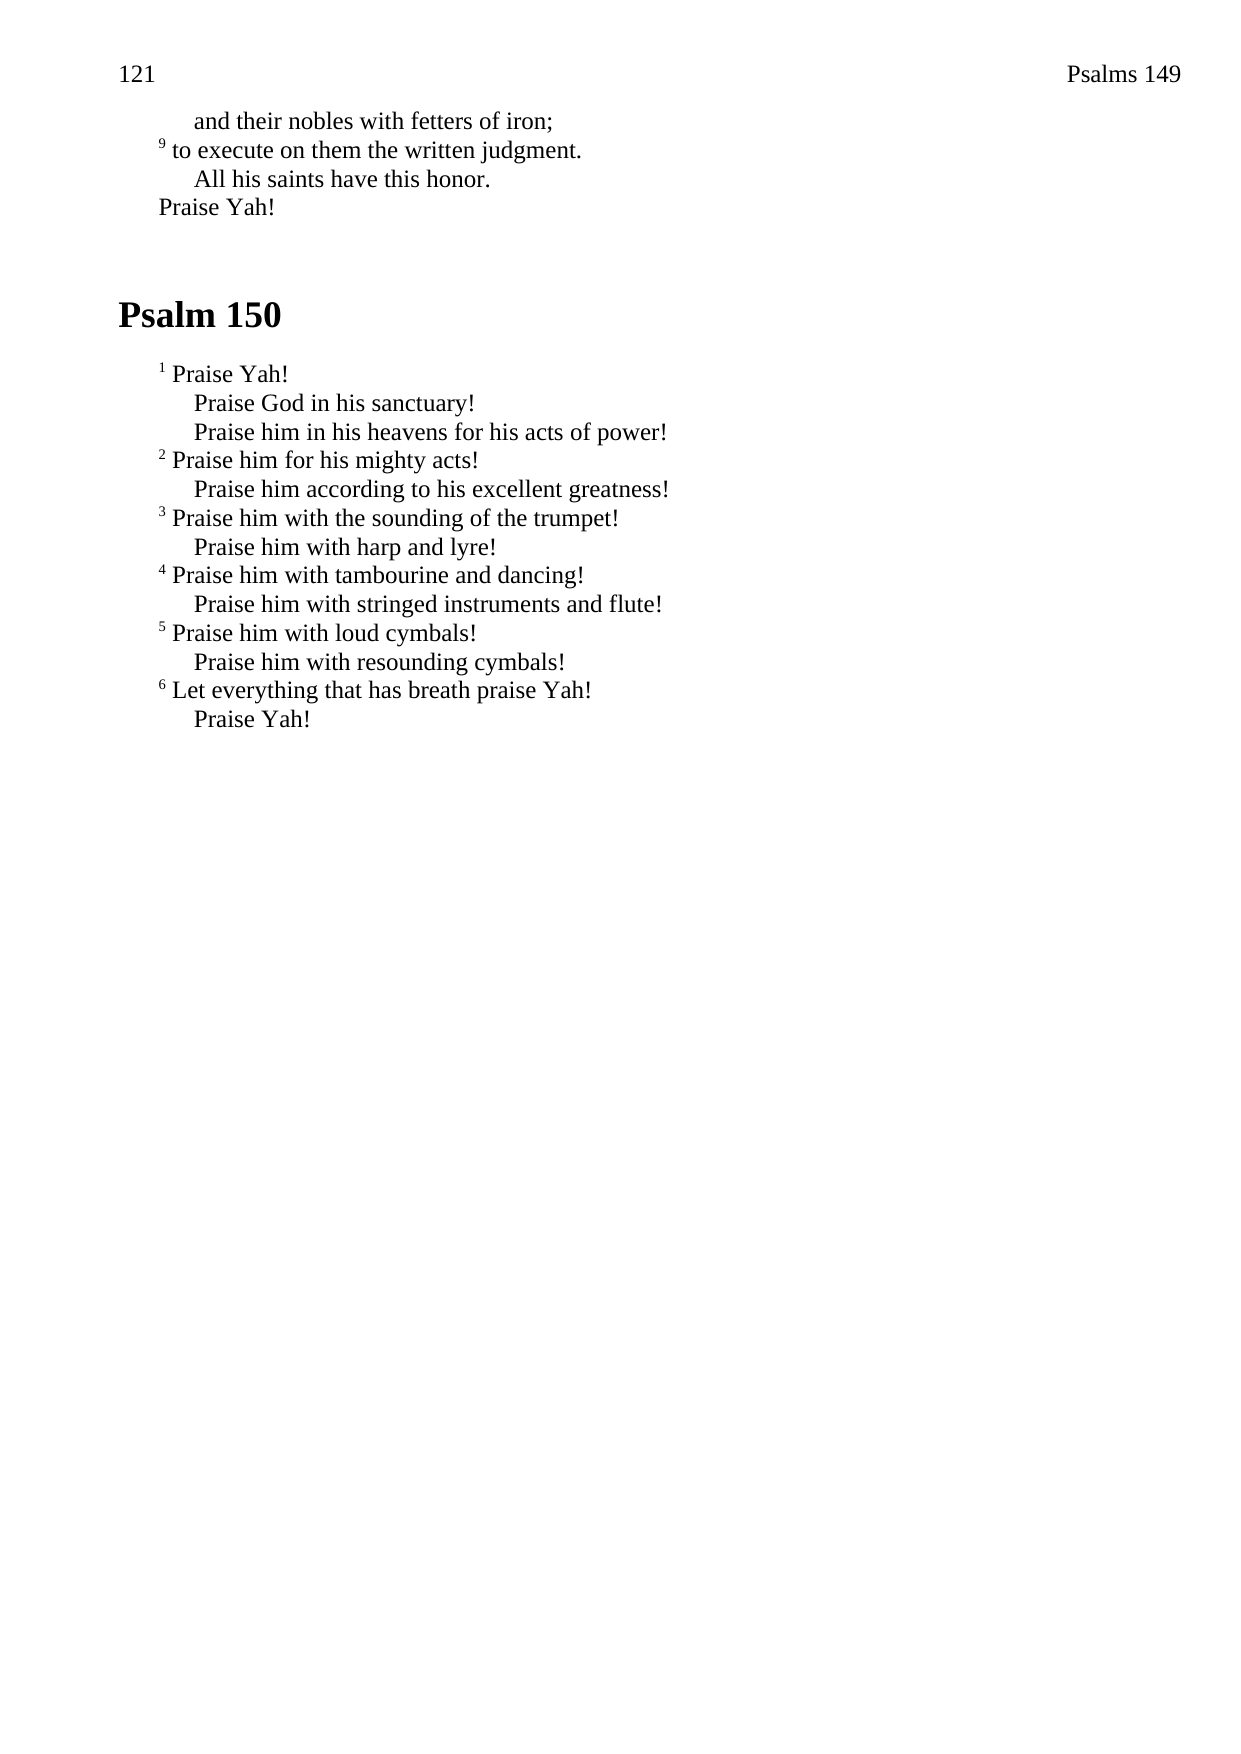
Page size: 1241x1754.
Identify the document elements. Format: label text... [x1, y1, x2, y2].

text 2 Praise him for his mighty acts! [158, 446, 1181, 474]
text Praise Yah! [158, 192, 1181, 221]
text Psalm 150 [118, 293, 1181, 336]
text Praise him according to his excellent greatness! [194, 474, 1181, 503]
text 3 Praise him with the sounding of the trumpet! [158, 503, 1181, 532]
text Praise him in his heavens for his acts of power! [194, 417, 1181, 446]
text and their nobles with fetters of iron; [194, 106, 1181, 135]
text All his saints have this honor. [194, 164, 1181, 192]
text 4 Praise him with tambourine and dancing! [158, 561, 1181, 589]
text Praise Yah! [194, 704, 1181, 733]
text 9 to execute on them the written judgment. [158, 135, 1181, 164]
text 6 Let everything that has breath praise Yah! [158, 676, 1181, 704]
text Praise God in his sanctuary! [194, 388, 1181, 417]
text Praise him with stringed instruments and flute! [194, 589, 1181, 618]
text 1 Praise Yah! [158, 359, 1181, 388]
text 5 Praise him with loud cymbals! [158, 618, 1181, 647]
text Praise him with harp and lyre! [194, 532, 1181, 561]
text Praise him with resounding cymbals! [194, 647, 1181, 676]
